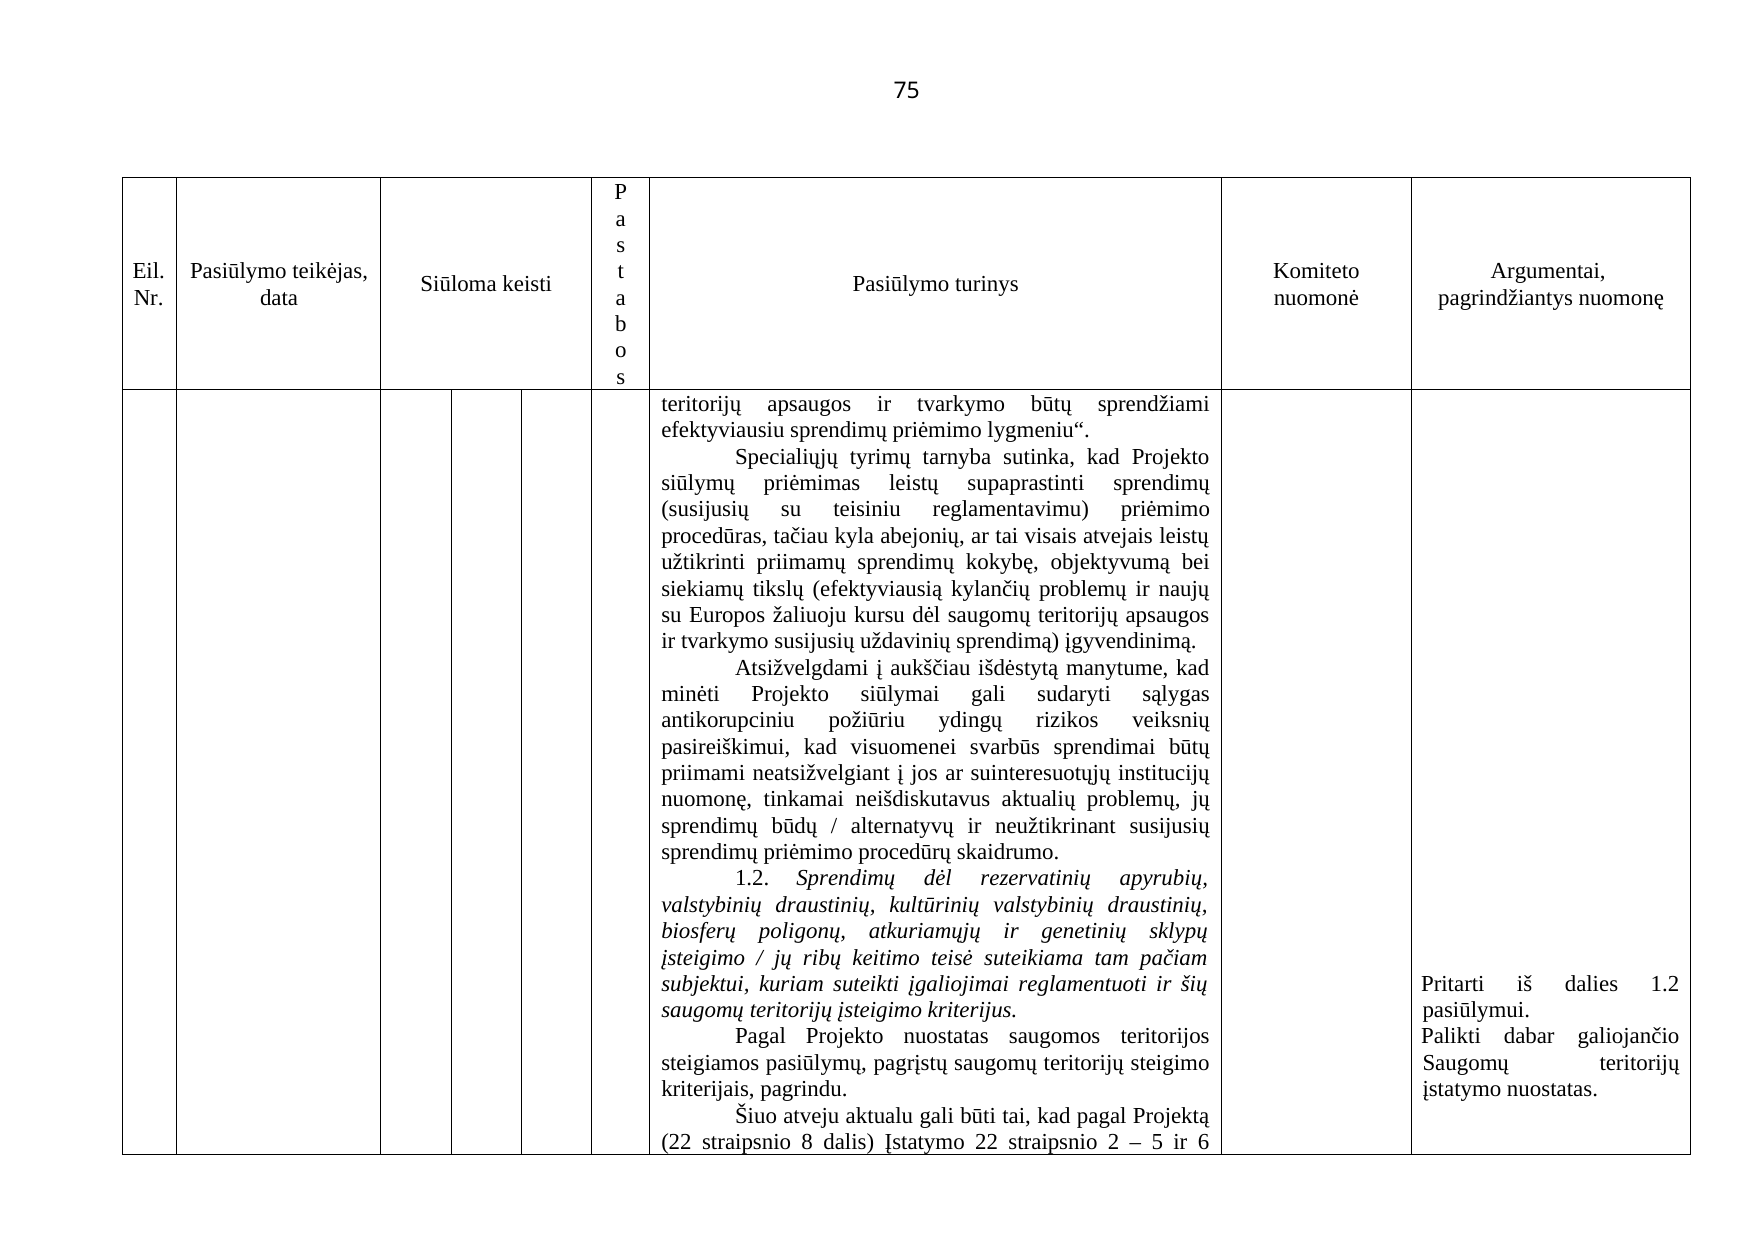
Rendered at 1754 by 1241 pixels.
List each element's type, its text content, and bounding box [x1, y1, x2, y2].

table_cell [592, 390, 649, 1154]
table_header Komiteto nuomonė [1222, 178, 1411, 389]
table_cell [452, 390, 521, 1154]
table_cell Pritarti iš dalies 1.2 pasiūlymui. Palikti dabar galiojančio Saugomų teritorijų įstatymo nuostatas. [1412, 390, 1690, 1154]
table_header Pasiūlymo teikėjas, data [177, 178, 380, 389]
table_cell [381, 390, 451, 1154]
table_header Eil. Nr. [123, 178, 176, 389]
table_cell [177, 390, 380, 1154]
table_header Siūloma keisti [381, 178, 591, 389]
table_header Pastabos [592, 178, 649, 389]
table_cell [1222, 390, 1411, 1154]
table_header Pasiūlymo turinys [650, 178, 1221, 389]
table_header Argumentai, pagrindžiantys nuomonę [1412, 178, 1690, 389]
table_cell [123, 390, 176, 1154]
table_cell [522, 390, 591, 1154]
